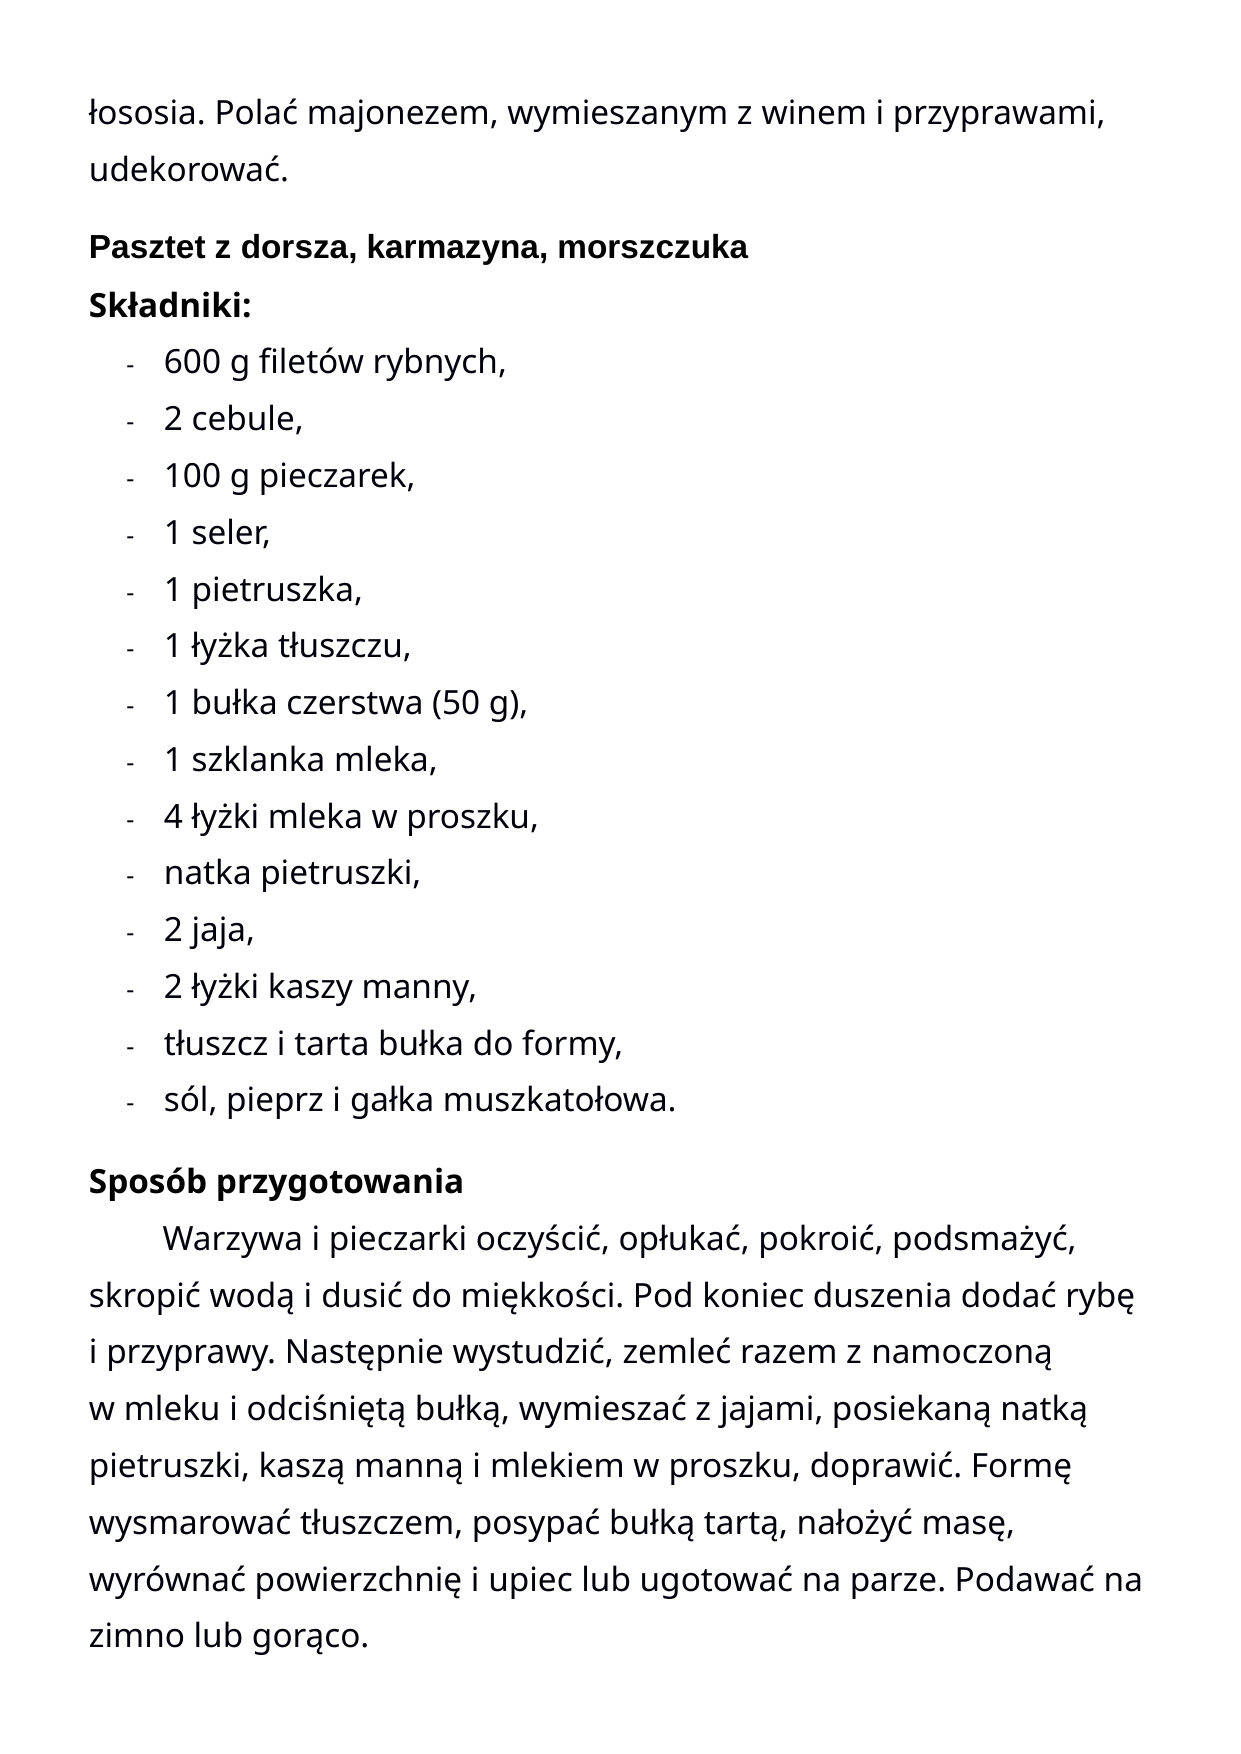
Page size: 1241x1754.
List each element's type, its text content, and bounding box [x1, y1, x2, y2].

text łososia. Polać majonezem, wymieszanym z winem i przyprawami, udekorować. [89, 89, 1152, 191]
list 1 bułka czerstwa (50 g), [126, 679, 1152, 724]
text Warzywa i pieczarki oczyścić, opłukać, pokroić, podsmażyć, skropić wodą i dusić do miękkości. Pod koniec duszenia dodać rybę i przyprawy. Następnie wystudzić, zemleć razem z namoczoną w mleku i odciśniętą bułką, wymieszać z jajami, posiekaną natką pietruszki, kaszą manną i mlekiem w proszku, doprawić. Formę wysmarować tłuszczem, posypać bułką tartą, nałożyć masę, wyrównać powierzchnię i upiec lub ugotować na parze. Podawać na zimno lub gorąco. [89, 1215, 1152, 1658]
text Składniki: [89, 281, 1152, 327]
list 2 łyżki kaszy manny, [126, 963, 1152, 1008]
list 2 cebule, [126, 395, 1152, 440]
text Sposób przygotowania [89, 1158, 1152, 1203]
list 1 pietruszka, [126, 565, 1152, 611]
list natka pietruszki, [126, 849, 1152, 894]
list 2 jaja, [126, 906, 1152, 951]
list 1 seler, [126, 508, 1152, 554]
list 600 g filetów rybnych, [126, 338, 1152, 384]
list 4 łyżki mleka w proszku, [126, 792, 1152, 838]
list 1 łyżka tłuszczu, [126, 622, 1152, 667]
subtitle Pasztet z dorsza, karmazyna, morszczuka [89, 227, 1152, 266]
list tłuszcz i tarta bułka do formy, [126, 1019, 1152, 1065]
list sól, pieprz i gałka muszkatołowa. [126, 1076, 1152, 1122]
list 1 szklanka mleka, [126, 736, 1152, 781]
list 100 g pieczarek, [126, 452, 1152, 497]
